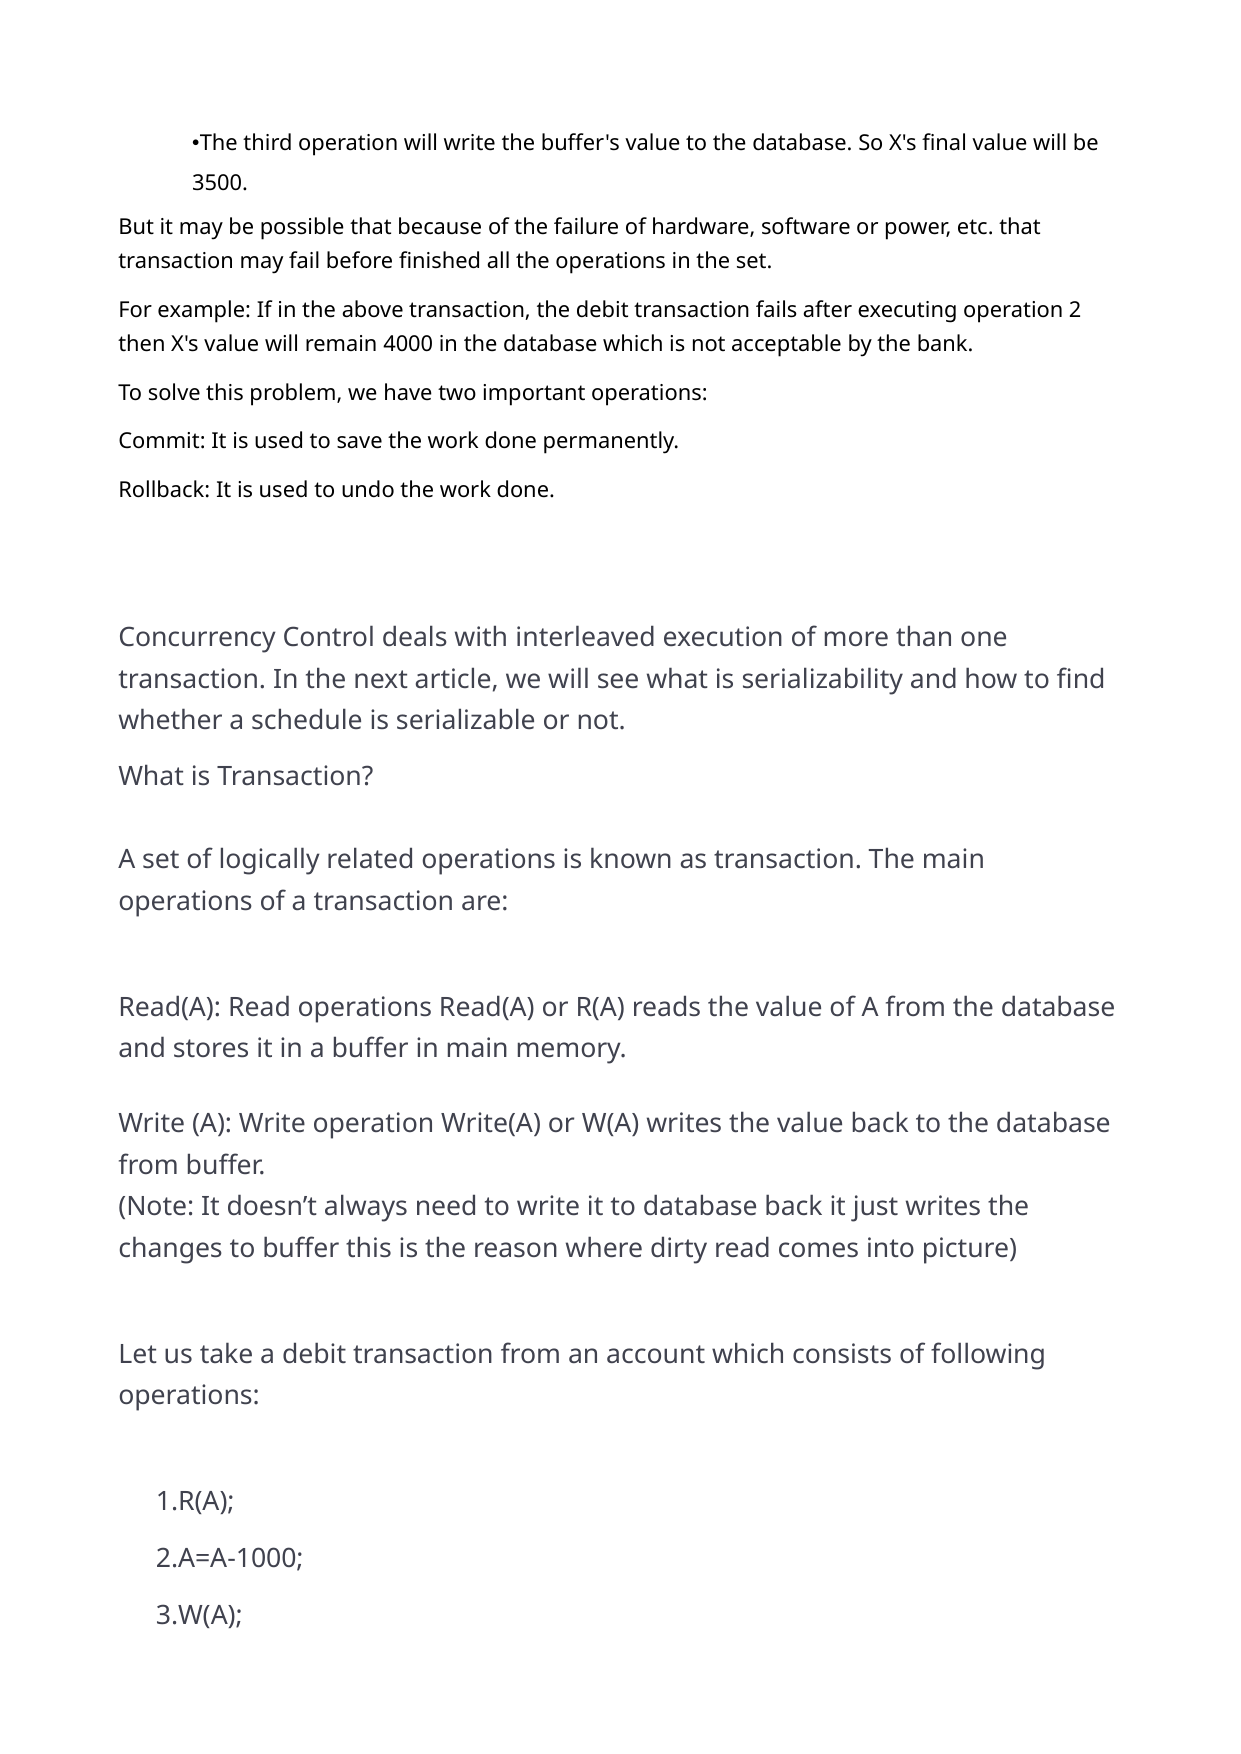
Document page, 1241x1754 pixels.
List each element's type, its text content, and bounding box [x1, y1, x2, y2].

text Commit: It is used to save the work done permanently. [118, 425, 1122, 455]
text Write (A): Write operation Write(A) or W(A) writes the value back to the database from buffer. [118, 1104, 1122, 1182]
list A=A-1000; [156, 1539, 1122, 1575]
text To solve this problem, we have two important operations: [118, 377, 1122, 406]
text A set of logically related operations is known as transaction. The main operations of a transaction are: [118, 841, 1122, 918]
text Read(A): Read operations Read(A) or R(A) reads the value of A from the database and stores it in a buffer in main memory. [118, 988, 1122, 1066]
text (Note: It doesn’t always need to write it to database back it just writes the changes to buffer this is the reason where dirty read comes into picture) [118, 1187, 1122, 1265]
list R(A); [156, 1482, 1122, 1518]
text But it may be possible that because of the failure of hardware, software or power, etc. that transaction may fail before finished all the operations in the set. [118, 211, 1122, 275]
text Let us take a debit transaction from an account which consists of following operations: [118, 1334, 1122, 1412]
text What is Transaction? [118, 757, 1122, 835]
text For example: If in the above transaction, the debit transaction fails after executing operation 2 then X's value will remain 4000 in the database which is not acceptable by the bank. [118, 294, 1122, 358]
list W(A); [156, 1596, 1122, 1632]
list The third operation will write the buffer's value to the database. So X's final value will be 3500. [118, 118, 1122, 196]
text Concurrency Control deals with interleaved execution of more than one transaction. In the next article, we will see what is serializability and how to find whether a schedule is serializable or not. [118, 618, 1122, 737]
text Rollback: It is used to undo the work done. [118, 474, 1122, 504]
